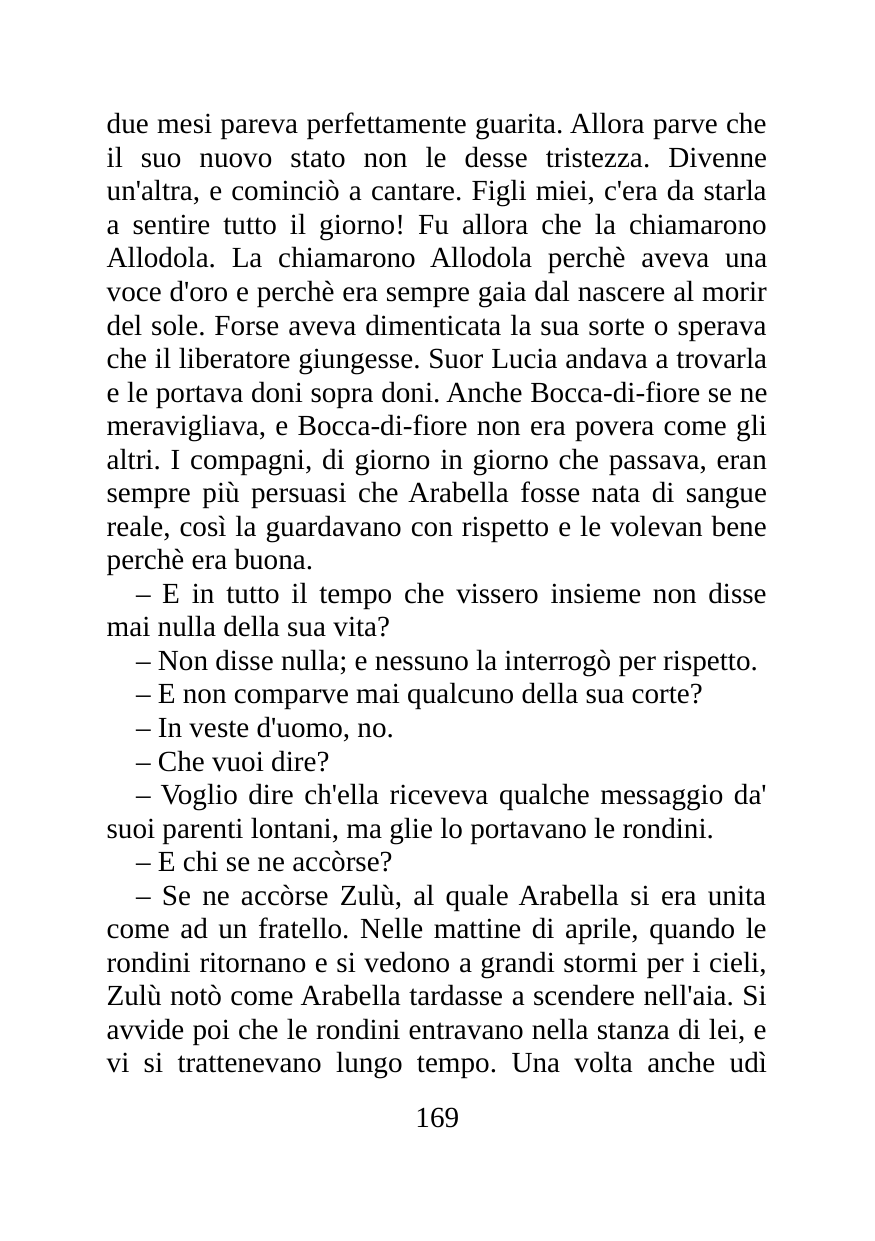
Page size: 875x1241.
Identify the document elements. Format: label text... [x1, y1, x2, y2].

text ‒ In veste d'uomo, no. [106, 710, 768, 744]
text ‒ Non disse nulla; e nessuno la interrogò per rispetto. [106, 643, 768, 677]
text ‒ E non comparve mai qualcuno della sua corte? [106, 677, 768, 710]
text ‒ Voglio dire ch'ella riceveva qualche messaggio da' suoi parenti lontani, ma glie lo portavano le rondini. [106, 777, 768, 844]
text ‒ E chi se ne accòrse? [106, 844, 768, 878]
text ‒ E in tutto il tempo che vissero insieme non disse mai nulla della sua vita? [106, 576, 768, 643]
text ‒ Che vuoi dire? [106, 744, 768, 777]
text due mesi pareva perfettamente guarita. Allora parve che il suo nuovo stato non le desse tristezza. Divenne un'altra, e cominciò a cantare. Figli miei, c'era da starla a sentire tutto il giorno! Fu allora che la chiamarono Allodola. La chiamarono Allodola perchè aveva una voce d'oro e perchè era sempre gaia dal nascere al morir del sole. Forse aveva dimenticata la sua sorte o sperava che il liberatore giungesse. Suor Lucia andava a trovarla e le portava doni sopra doni. Anche Bocca-di-fiore se ne meravigliava, e Bocca-di-fiore non era povera come gli altri. I compagni, di giorno in giorno che passava, eran sempre più persuasi che Arabella fosse nata di sangue reale, così la guardavano con rispetto e le volevan bene perchè era buona. [106, 106, 768, 576]
text ‒ Se ne accòrse Zulù, al quale Arabella si era unita come ad un fratello. Nelle mattine di aprile, quando le rondini ritornano e si vedono a grandi stormi per i cieli, Zulù notò come Arabella tardasse a scendere nell'aia. Si avvide poi che le rondini entravano nella stanza di lei, e vi si trattenevano lungo tempo. Una volta anche udì [106, 878, 768, 1079]
